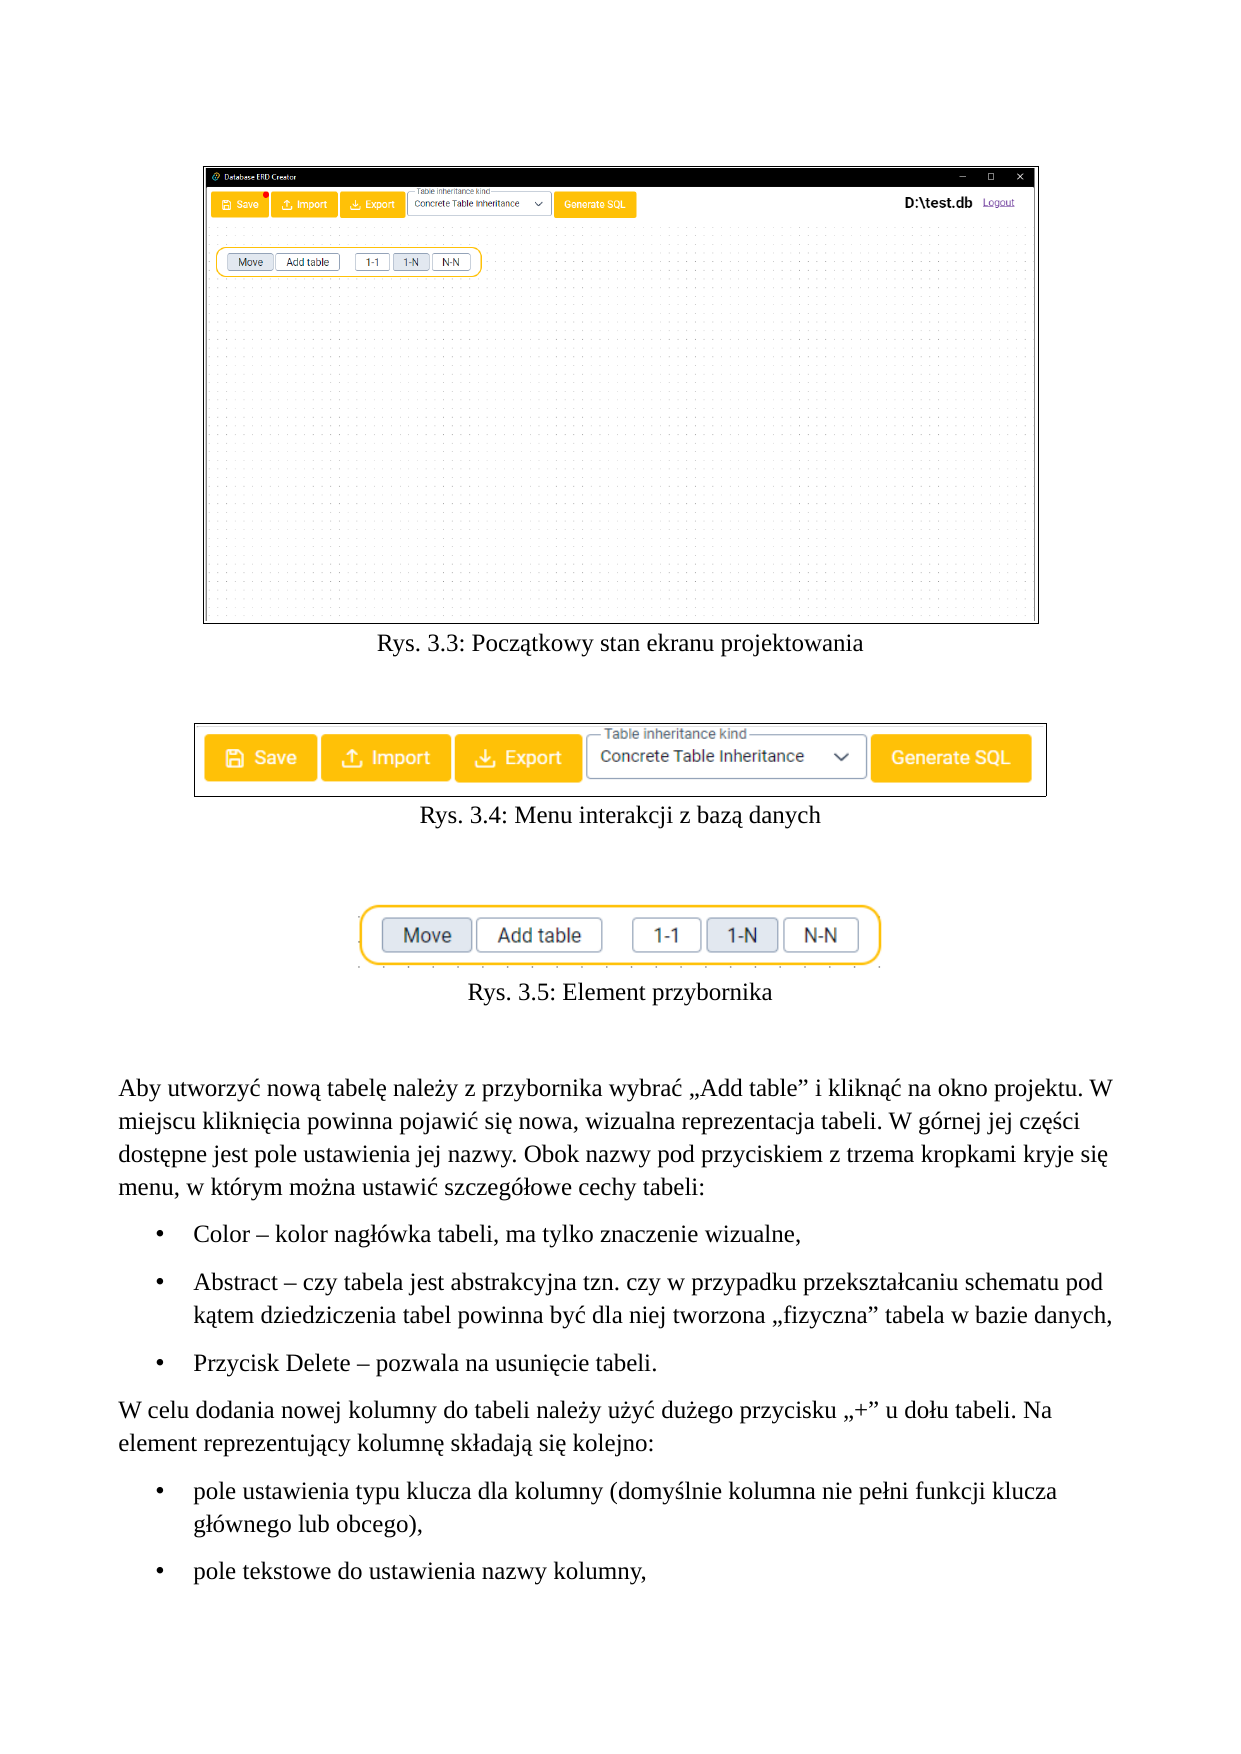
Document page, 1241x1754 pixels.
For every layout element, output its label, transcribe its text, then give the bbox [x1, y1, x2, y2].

text Aby utworzyć nową tabelę należy z przybornika wybrać „Add table” i kliknąć na okno projektu. W miejscu kliknięcia powinna pojawić się nowa, wizualna reprezentacja tabeli. W górnej jej części dostępne jest pole ustawienia jej nazwy. Obok nazwy pod przyciskiem z trzema kropkami kryje się menu, w którym można ustawić szczegółowe cechy tabeli: [118, 1073, 1122, 1201]
list pole ustawienia typu klucza dla kolumny (domyślnie kolumna nie pełni funkcji klucza głównego lub obcego), [156, 1476, 1122, 1538]
text W celu dodania nowej kolumny do tabeli należy użyć dużego przycisku „+” u dołu tabeli. Na element reprezentujący kolumnę składają się kolejno: [118, 1395, 1122, 1457]
text Rys. 3.4: Menu interakcji z bazą danych [118, 793, 1122, 829]
list pole tekstowe do ustawienia nazwy kolumny, [156, 1556, 1122, 1585]
list Przycisk Delete – pozwala na usunięcie tabeli. [156, 1348, 1122, 1376]
list Color – kolor nagłówka tabeli, ma tylko znaczenie wizualne, [156, 1219, 1122, 1248]
text Rys. 3.3: Początkowy stan ekranu projektowania [118, 621, 1122, 657]
text Rys. 3.5: Element przybornika [118, 974, 1122, 1006]
picture [351, 895, 889, 974]
picture [205, 168, 1035, 621]
picture [196, 726, 1044, 793]
list Abstract – czy tabela jest abstrakcyjna tzn. czy w przypadku przekształcaniu schematu pod kątem dziedziczenia tabel powinna być dla niej tworzona „fizyczna” tabela w bazie danych, [156, 1267, 1122, 1329]
